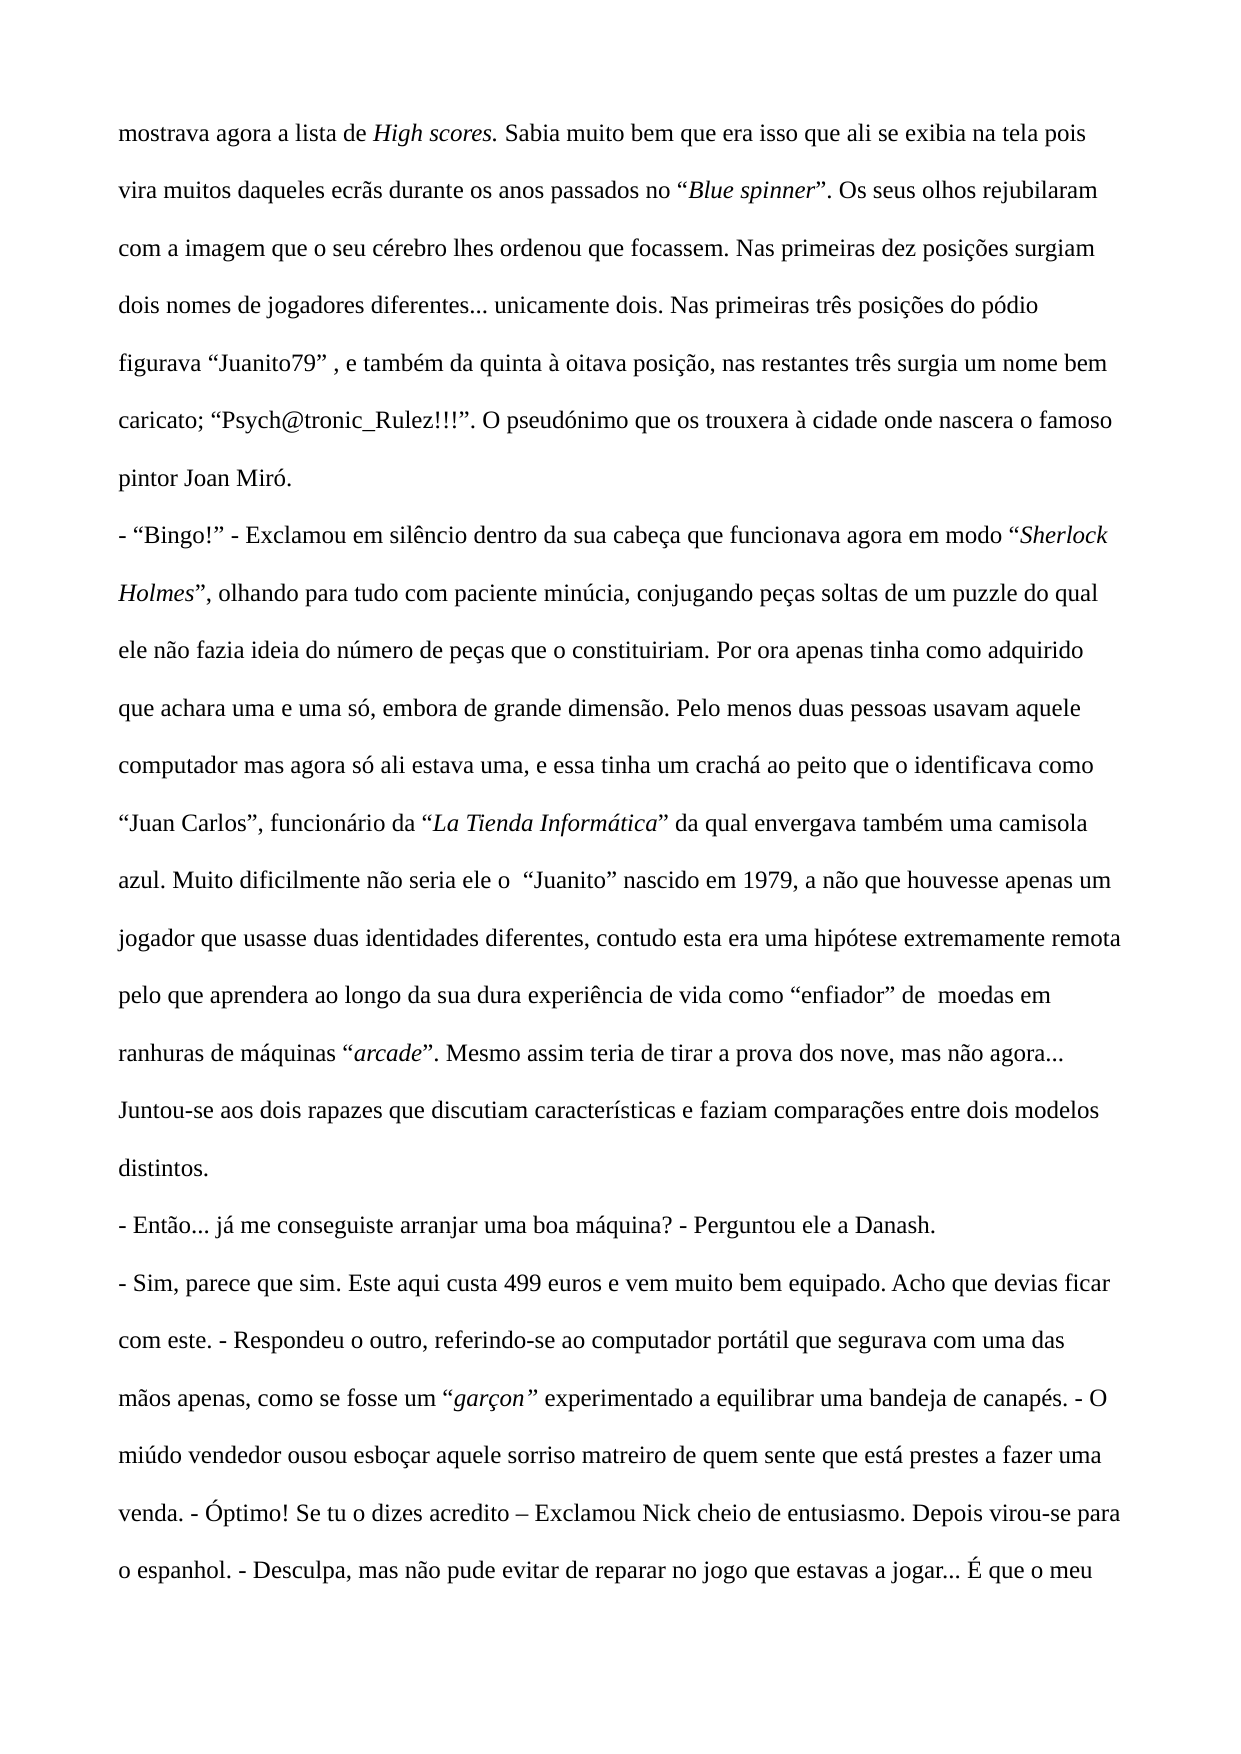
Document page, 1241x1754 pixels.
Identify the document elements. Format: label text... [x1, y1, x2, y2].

text mostrava agora a lista de High scores. Sabia muito bem que era isso que ali se exibia na tela pois vira muitos daqueles ecrãs durante os anos passados no “Blue spinner”. Os seus olhos rejubilaram com a imagem que o seu cérebro lhes ordenou que focassem. Nas primeiras dez posições surgiam dois nomes de jogadores diferentes... unicamente dois. Nas primeiras três posições do pódio figurava “Juanito79” , e também da quinta à oitava posição, nas restantes três surgia um nome bem caricato; “Psych@tronic_Rulez!!!”. O pseudónimo que os trouxera à cidade onde nascera o famoso pintor Joan Miró. - “Bingo!” - Exclamou em silêncio dentro da sua cabeça que funcionava agora em modo “Sherlock Holmes”, olhando para tudo com paciente minúcia, conjugando peças soltas de um puzzle do qual ele não fazia ideia do número de peças que o constituiriam. Por ora apenas tinha como adquirido que achara uma e uma só, embora de grande dimensão. Pelo menos duas pessoas usavam aquele computador mas agora só ali estava uma, e essa tinha um crachá ao peito que o identificava como “Juan Carlos”, funcionário da “La Tienda Informática” da qual envergava também uma camisola azul. Muito dificilmente não seria ele o “Juanito” nascido em 1979, a não que houvesse apenas um jogador que usasse duas identidades diferentes, contudo esta era uma hipótese extremamente remota pelo que aprendera ao longo da sua dura experiência de vida como “enfiador” de moedas em ranhuras de máquinas “arcade”. Mesmo assim teria de tirar a prova dos nove, mas não agora... Juntou-se aos dois rapazes que discutiam características e faziam comparações entre dois modelos distintos. - Então... já me conseguiste arranjar uma boa máquina? - Perguntou ele a Danash. [118, 118, 1122, 1239]
text - Sim, parece que sim. Este aqui custa 499 euros e vem muito bem equipado. Acho que devias ficar com este. - Respondeu o outro, referindo-se ao computador portátil que segurava com uma das mãos apenas, como se fosse um “garçon” experimentado a equilibrar uma bandeja de canapés. - O miúdo vendedor ousou esboçar aquele sorriso matreiro de quem sente que está prestes a fazer uma venda. - Óptimo! Se tu o dizes acredito – Exclamou Nick cheio de entusiasmo. Depois virou-se para o espanhol. - Desculpa, mas não pude evitar de reparar no jogo que estavas a jogar... É que o meu [118, 1268, 1122, 1584]
